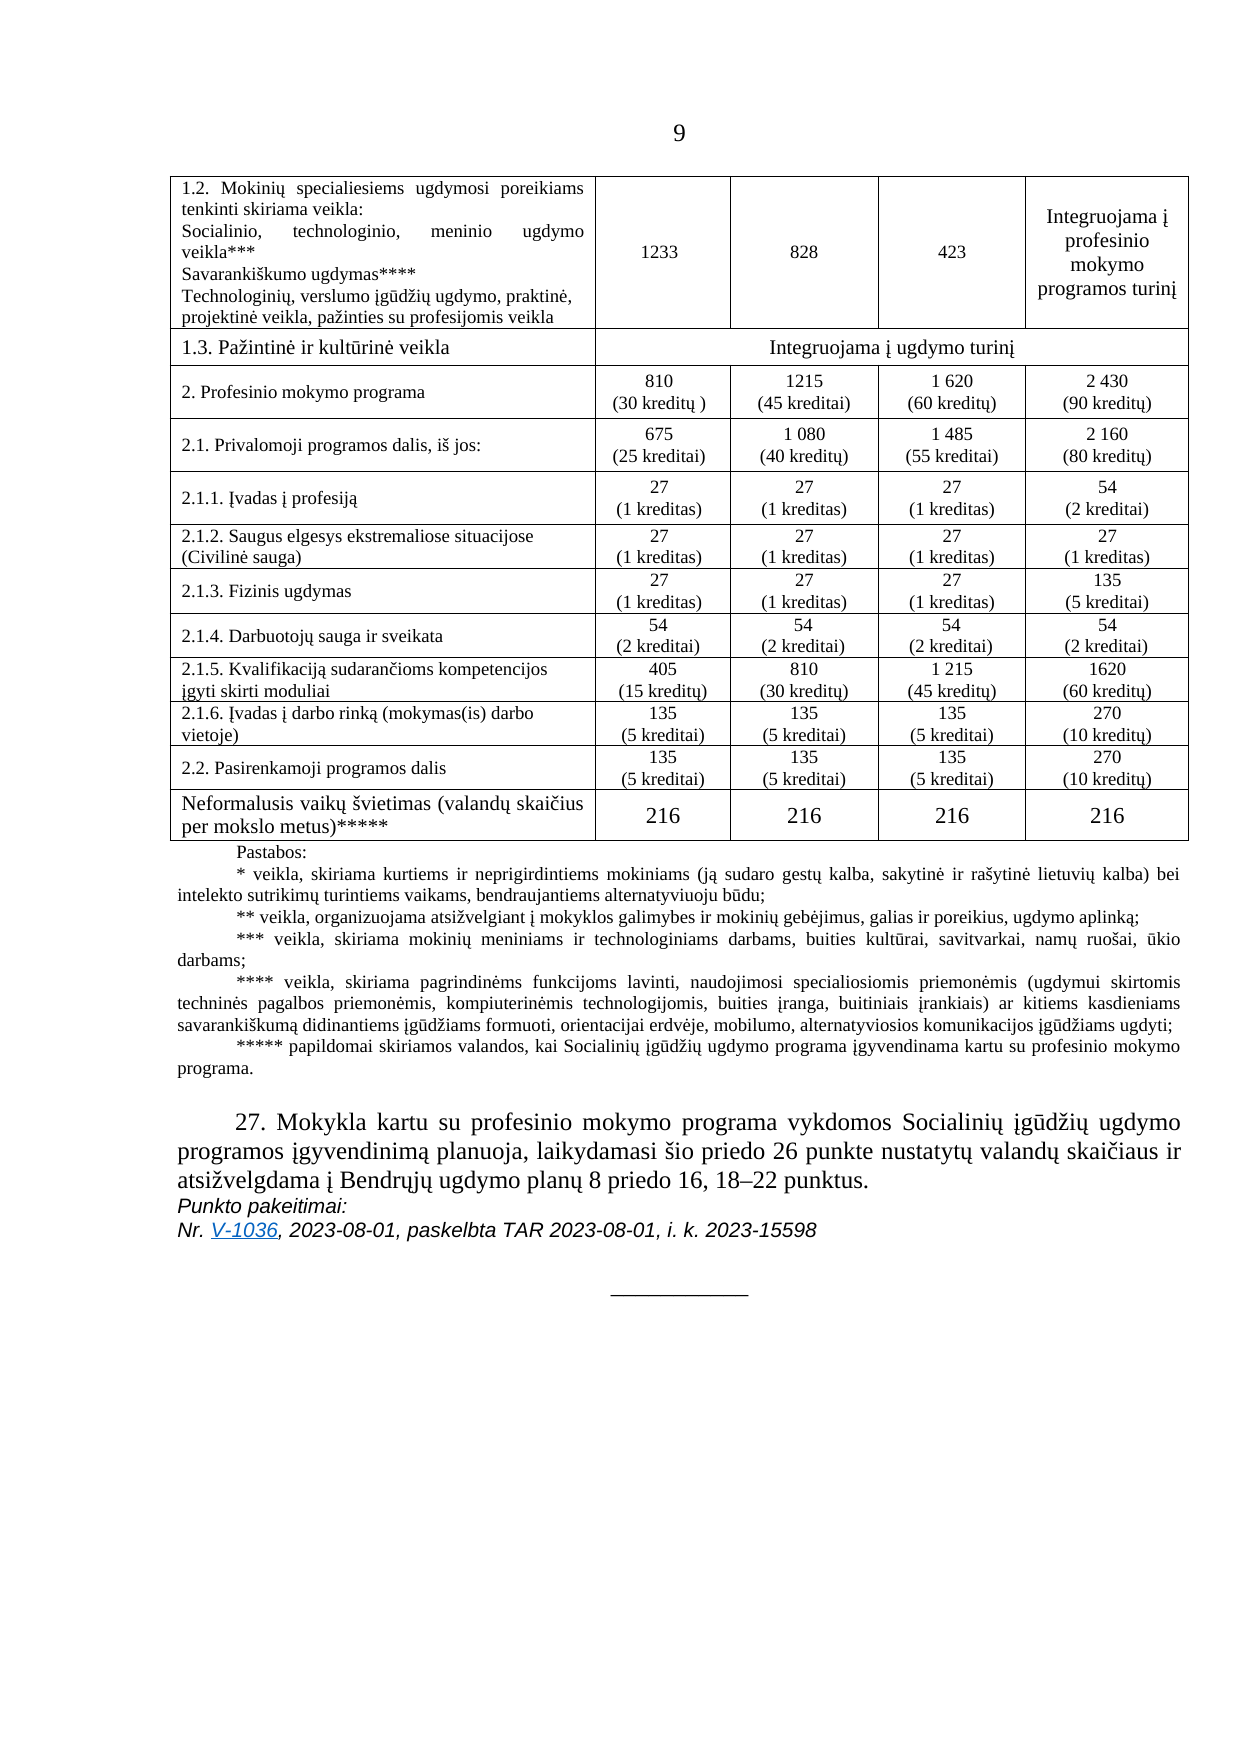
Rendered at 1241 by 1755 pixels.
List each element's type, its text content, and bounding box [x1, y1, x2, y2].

table_cell 2.1. Privalomoji programos dalis, iš jos: [171, 419, 595, 471]
table_cell 27 (1 kreditas) [596, 472, 730, 524]
table_cell 135 (5 kreditai) [879, 746, 1025, 789]
table_cell 27 (1 kreditas) [1026, 525, 1188, 568]
table_cell 216 [731, 790, 878, 840]
text Punkto pakeitimai: [177, 1193, 1182, 1217]
table_cell 2.1.6. Įvadas į darbo rinką (mokymas(is) darbo vietoje) [171, 702, 595, 745]
table_cell 810 (30 kreditų) [731, 658, 878, 701]
table_cell 405 (15 kreditų) [596, 658, 730, 701]
table_cell 135 (5 kreditai) [731, 702, 878, 745]
table_cell 27 (1 kreditas) [596, 569, 730, 613]
table_cell 135 (5 kreditai) [1026, 569, 1188, 613]
text 27. Mokykla kartu su profesinio mokymo programa vykdomos Socialinių įgūdžių ugdymo programos įgyvendinimą planuoja, laikydamasi šio priedo 26 punkte nustatytų valandų skaičiaus ir atsižvelgdama į Bendrųjų ugdymo planų 8 priedo 16, 18–22 punktus. [177, 1107, 1182, 1193]
table_cell 2 430 (90 kreditų) [1026, 366, 1188, 418]
table_cell 54 (2 kreditai) [731, 614, 878, 657]
table_cell 27 (1 kreditas) [879, 525, 1025, 568]
table_cell 1233 [596, 177, 730, 328]
table_cell 2.1.4. Darbuotojų sauga ir sveikata [171, 614, 595, 657]
table_cell 1620 (60 kreditų) [1026, 658, 1188, 701]
table_cell 54 (2 kreditai) [1026, 472, 1188, 524]
table_cell 2.2. Pasirenkamoji programos dalis [171, 746, 595, 789]
table_cell 54 (2 kreditai) [596, 614, 730, 657]
table_cell 54 (2 kreditai) [1026, 614, 1188, 657]
text * veikla, skiriama kurtiems ir neprigirdintiems mokiniams (ją sudaro gestų kalba, sakytinė ir rašytinė lietuvių kalba) bei intelekto sutrikimų turintiems vaikams, bendraujantiems alternatyviuoju būdu; [177, 863, 1182, 906]
table_cell 27 (1 kreditas) [731, 472, 878, 524]
text Pastabos: [177, 841, 1182, 863]
table_cell 135 (5 kreditai) [879, 702, 1025, 745]
table_cell 135 (5 kreditai) [596, 746, 730, 789]
table_cell 1.3. Pažintinė ir kultūrinė veikla [171, 329, 595, 364]
table_cell 270 (10 kreditų) [1026, 702, 1188, 745]
table_cell 27 (1 kreditas) [879, 569, 1025, 613]
table_cell 27 (1 kreditas) [879, 472, 1025, 524]
table_cell 216 [1026, 790, 1188, 840]
table_cell 1215 (45 kreditai) [731, 366, 878, 418]
table_cell 1 080 (40 kreditų) [731, 419, 878, 471]
table_cell 2. Profesinio mokymo programa [171, 366, 595, 418]
table_cell 2.1.2. Saugus elgesys ekstremaliose situacijose (Civilinė sauga) [171, 525, 595, 568]
table_cell 675 (25 kreditai) [596, 419, 730, 471]
table_cell 2.1.3. Fizinis ugdymas [171, 569, 595, 613]
table_cell 270 (10 kreditų) [1026, 746, 1188, 789]
text *** veikla, skiriama mokinių meniniams ir technologiniams darbams, buities kultūrai, savitvarkai, namų ruošai, ūkio darbams; [177, 927, 1182, 971]
text ** veikla, organizuojama atsižvelgiant į mokyklos galimybes ir mokinių gebėjimus, galias ir poreikius, ugdymo aplinką; [177, 906, 1182, 927]
table_cell 135 (5 kreditai) [731, 746, 878, 789]
table_cell 1 620 (60 kreditų) [879, 366, 1025, 418]
table_cell 27 (1 kreditas) [731, 525, 878, 568]
table_cell 1 215 (45 kreditų) [879, 658, 1025, 701]
table_cell 54 (2 kreditai) [879, 614, 1025, 657]
text Nr. V-1036, 2023-08-01, paskelbta TAR 2023-08-01, i. k. 2023-15598 [177, 1217, 1182, 1241]
table_cell Neformalusis vaikų švietimas (valandų skaičius per mokslo metus)***** [171, 790, 595, 840]
table_cell 810 (30 kreditų ) [596, 366, 730, 418]
table_cell Integruojama į ugdymo turinį [596, 329, 1188, 364]
table_cell 1.2. Mokinių specialiesiems ugdymosi poreikiams tenkinti skiriama veikla: Socialinio, technologinio, meninio ugdymo veikla*** Savarankiškumo ugdymas**** Technologinių, verslumo įgūdžių ugdymo, praktinė, projektinė veikla, pažinties su profesijomis veikla [171, 177, 595, 328]
table_cell 2 160 (80 kreditų) [1026, 419, 1188, 471]
table_cell 27 (1 kreditas) [731, 569, 878, 613]
text **** veikla, skiriama pagrindinėms funkcijoms lavinti, naudojimosi specialiosiomis priemonėmis (ugdymui skirtomis techninės pagalbos priemonėmis, kompiuterinėmis technologijomis, buities įranga, buitiniais įrankiais) ar kitiems kasdieniams savarankiškumą didinantiems įgūdžiams formuoti, orientacijai erdvėje, mobilumo, alternatyviosios komunikacijos įgūdžiams ugdyti; [177, 971, 1182, 1035]
text ___________ [177, 1270, 1182, 1299]
table_cell 828 [731, 177, 878, 328]
table_cell 216 [596, 790, 730, 840]
table_cell 135 (5 kreditai) [596, 702, 730, 745]
table_cell 216 [879, 790, 1025, 840]
table_cell 423 [879, 177, 1025, 328]
text ***** papildomai skiriamos valandos, kai Socialinių įgūdžių ugdymo programa įgyvendinama kartu su profesinio mokymo programa. [177, 1035, 1182, 1078]
table_cell Integruojama į profesinio mokymo programos turinį [1026, 177, 1188, 328]
table_cell 2.1.1. Įvadas į profesiją [171, 472, 595, 524]
table_cell 27 (1 kreditas) [596, 525, 730, 568]
table_cell 1 485 (55 kreditai) [879, 419, 1025, 471]
table_cell 2.1.5. Kvalifikaciją sudarančioms kompetencijos įgyti skirti moduliai [171, 658, 595, 701]
